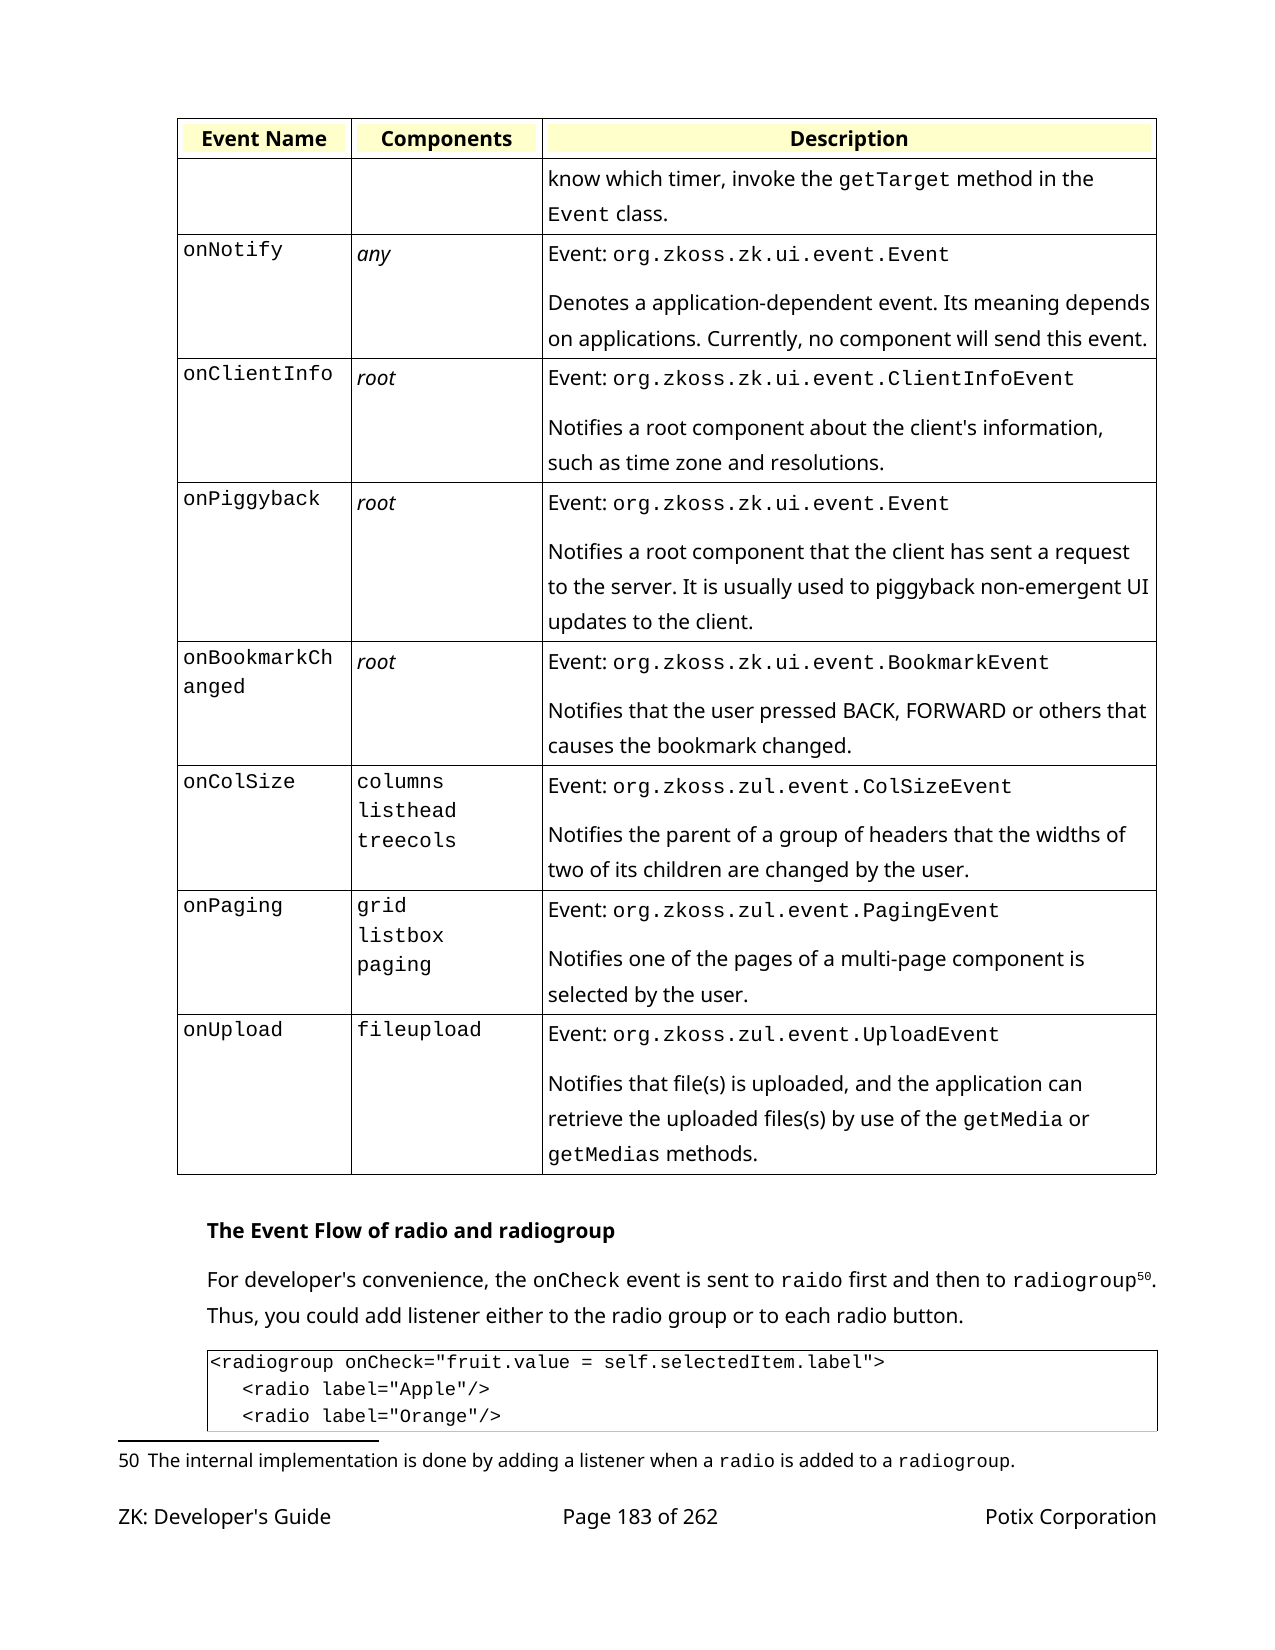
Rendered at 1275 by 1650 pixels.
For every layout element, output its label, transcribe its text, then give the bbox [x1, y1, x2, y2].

table_cell Event: org.zkoss.zul.event.PagingEvent Notifies one of the pages of a multi-page component is selected by the user. [543, 891, 1156, 1014]
subtitle The Event Flow of radio and radiogroup [207, 1216, 1157, 1244]
table_cell root [352, 642, 542, 765]
table_header Components [352, 119, 542, 158]
table_cell onPiggyback [178, 483, 351, 641]
table_cell onBookmarkChanged [178, 642, 351, 765]
table_header Event Name [178, 119, 351, 158]
table_cell [352, 159, 542, 234]
table_cell onNotify [178, 235, 351, 358]
table_cell root [352, 483, 542, 641]
table_header Description [543, 119, 1156, 158]
table_cell onColSize [178, 766, 351, 890]
table_cell Event: org.zkoss.zk.ui.event.Event Notifies a root component that the client has sent a request to the server. It is usually used to piggyback non-emergent UI updates to the client. [543, 483, 1156, 641]
text For developer's convenience, the onCheck event is sent to raido first and then to radiogroup. Thus, you could add listener either to the radio group or to each radio button. [207, 1265, 1157, 1329]
table_cell Event: org.zkoss.zul.event.UploadEvent Notifies that file(s) is uploaded, and the application can retrieve the uploaded files(s) by use of the getMedia or getMedias methods. [543, 1015, 1156, 1174]
text <radiogroup onCheck="fruit.value = self.selectedItem.label"> [208, 1351, 1157, 1374]
text <radio label="Orange"/> [208, 1404, 1157, 1431]
table_cell onUpload [178, 1015, 351, 1174]
table_cell [178, 159, 351, 234]
table_cell know which timer, invoke the getTarget method in the Event class. [543, 159, 1156, 234]
table_cell Event: org.zkoss.zk.ui.event.Event Denotes a application-dependent event. Its meaning depends on applications. Currently, no component will send this event. [543, 235, 1156, 358]
table_cell root [352, 359, 542, 482]
table_cell any [352, 235, 542, 358]
table_cell Event: org.zkoss.zk.ui.event.BookmarkEvent Notifies that the user pressed BACK, FORWARD or others that causes the bookmark changed. [543, 642, 1156, 765]
table_cell grid listbox paging [352, 891, 542, 1014]
table_cell onClientInfo [178, 359, 351, 482]
text The internal implementation is done by adding a listener when a radio is added to a radiogroup. [118, 1447, 1157, 1473]
text <radio label="Apple"/> [208, 1377, 1157, 1401]
table_cell onPaging [178, 891, 351, 1014]
table_cell columns listhead treecols [352, 766, 542, 890]
table_cell fileupload [352, 1015, 542, 1174]
table_cell Event: org.zkoss.zul.event.ColSizeEvent Notifies the parent of a group of headers that the widths of two of its children are changed by the user. [543, 766, 1156, 890]
table_cell Event: org.zkoss.zk.ui.event.ClientInfoEvent Notifies a root component about the client's information, such as time zone and resolutions. [543, 359, 1156, 482]
